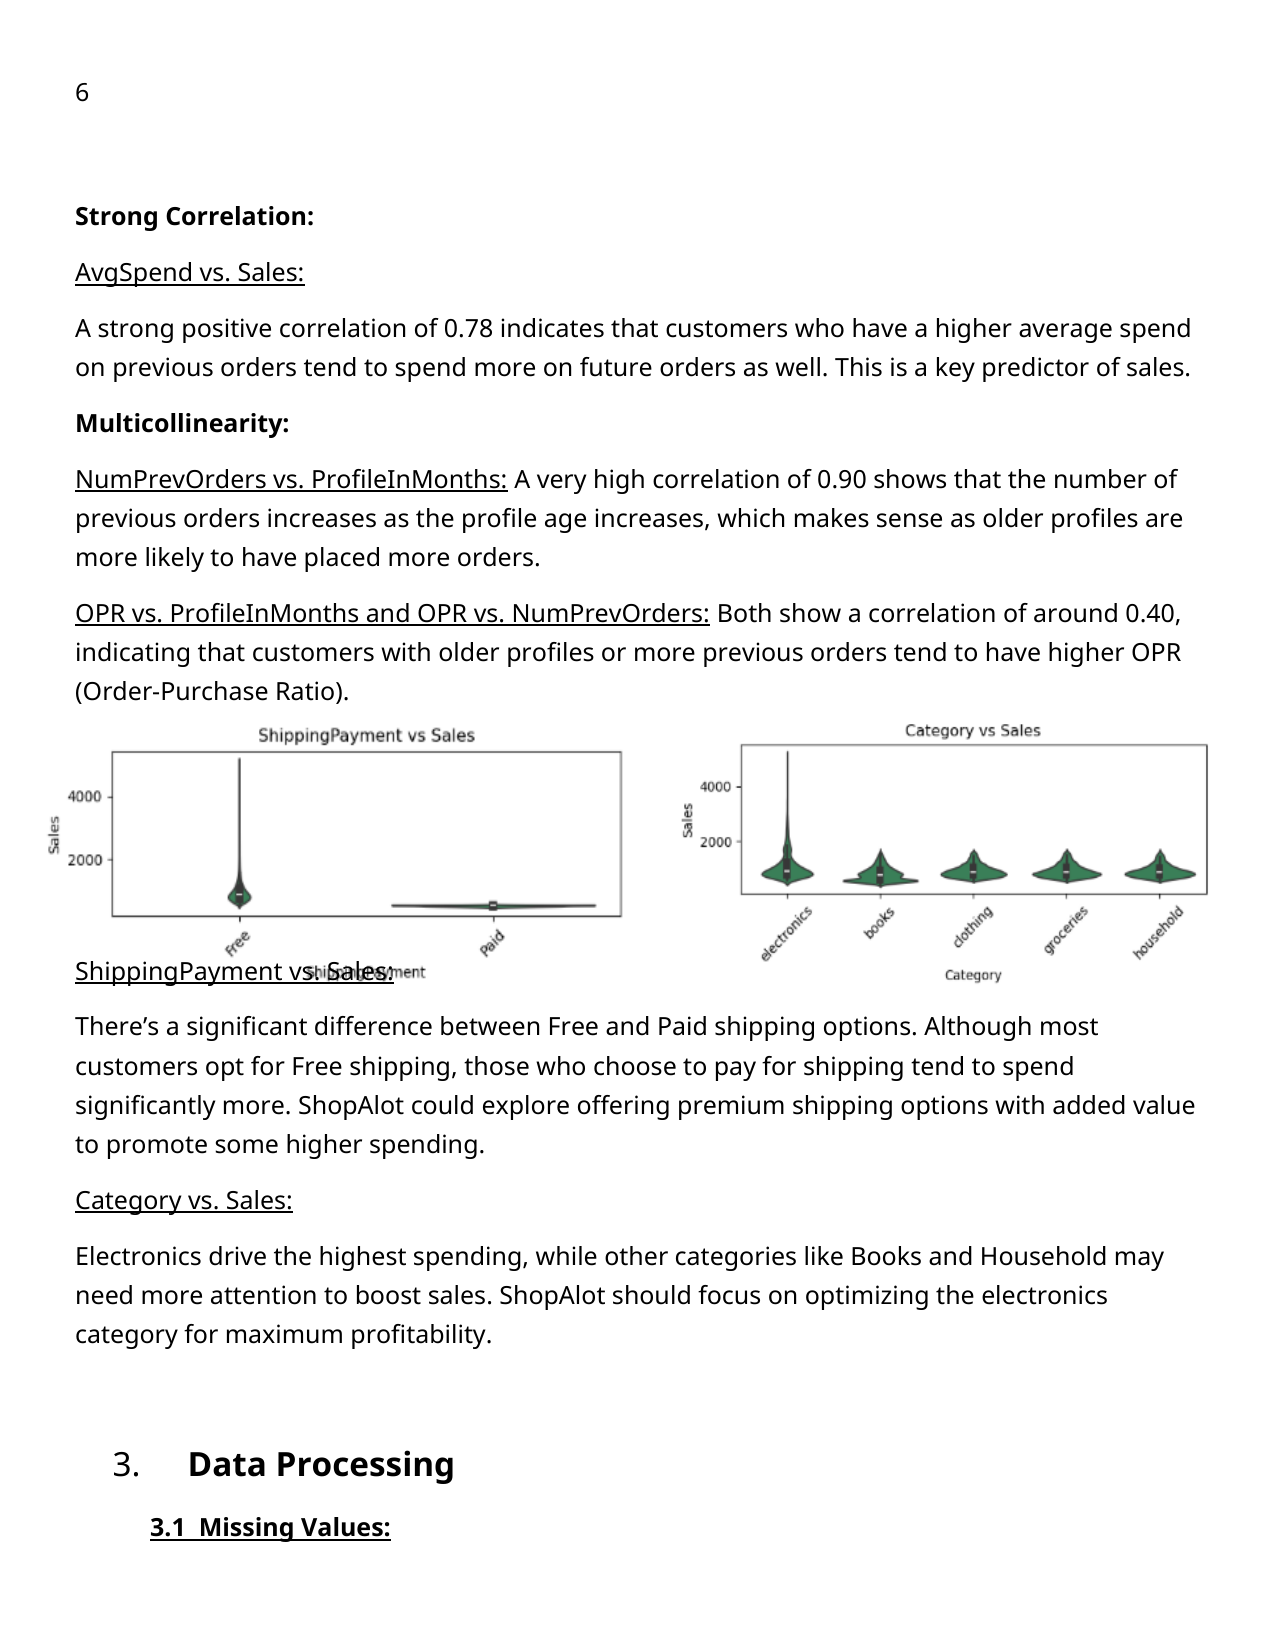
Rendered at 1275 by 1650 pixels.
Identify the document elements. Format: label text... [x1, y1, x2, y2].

text There’s a significant difference between Free and Paid shipping options. Although most customers opt for Free shipping, those who choose to pay for shipping tend to spend significantly more. ShopAlot could explore offering premium shipping options with added value to promote some higher spending. [75, 1009, 1200, 1161]
text NumPrevOrders vs. ProfileInMonths: A very high correlation of 0.90 shows that the number of previous orders increases as the profile age increases, which makes sense as older profiles are more likely to have placed more orders. [75, 461, 1200, 574]
text AvgSpend vs. Sales: [75, 255, 1200, 289]
text 3.1 Missing Values: [75, 1510, 1200, 1544]
text Electronics drive the highest spending, while other categories like Books and Household may need more attention to boost sales. ShopAlot should focus on optimizing the electronics category for maximum profitability. [75, 1238, 1200, 1351]
text Strong Correlation: [75, 199, 1200, 233]
text OPR vs. ProfileInMonths and OPR vs. NumPrevOrders: Both show a correlation of around 0.40, indicating that customers with older profiles or more previous orders tend to have higher OPR (Order-Purchase Ratio). [75, 596, 1200, 708]
text Category vs. Sales: [75, 1182, 1200, 1216]
text A strong positive correlation of 0.78 indicates that customers who have a higher average spend on previous orders tend to spend more on future orders as well. This is a key predictor of sales. [75, 311, 1200, 384]
list Data Processing [112, 1441, 1200, 1487]
text Multicollinearity: [75, 406, 1200, 440]
